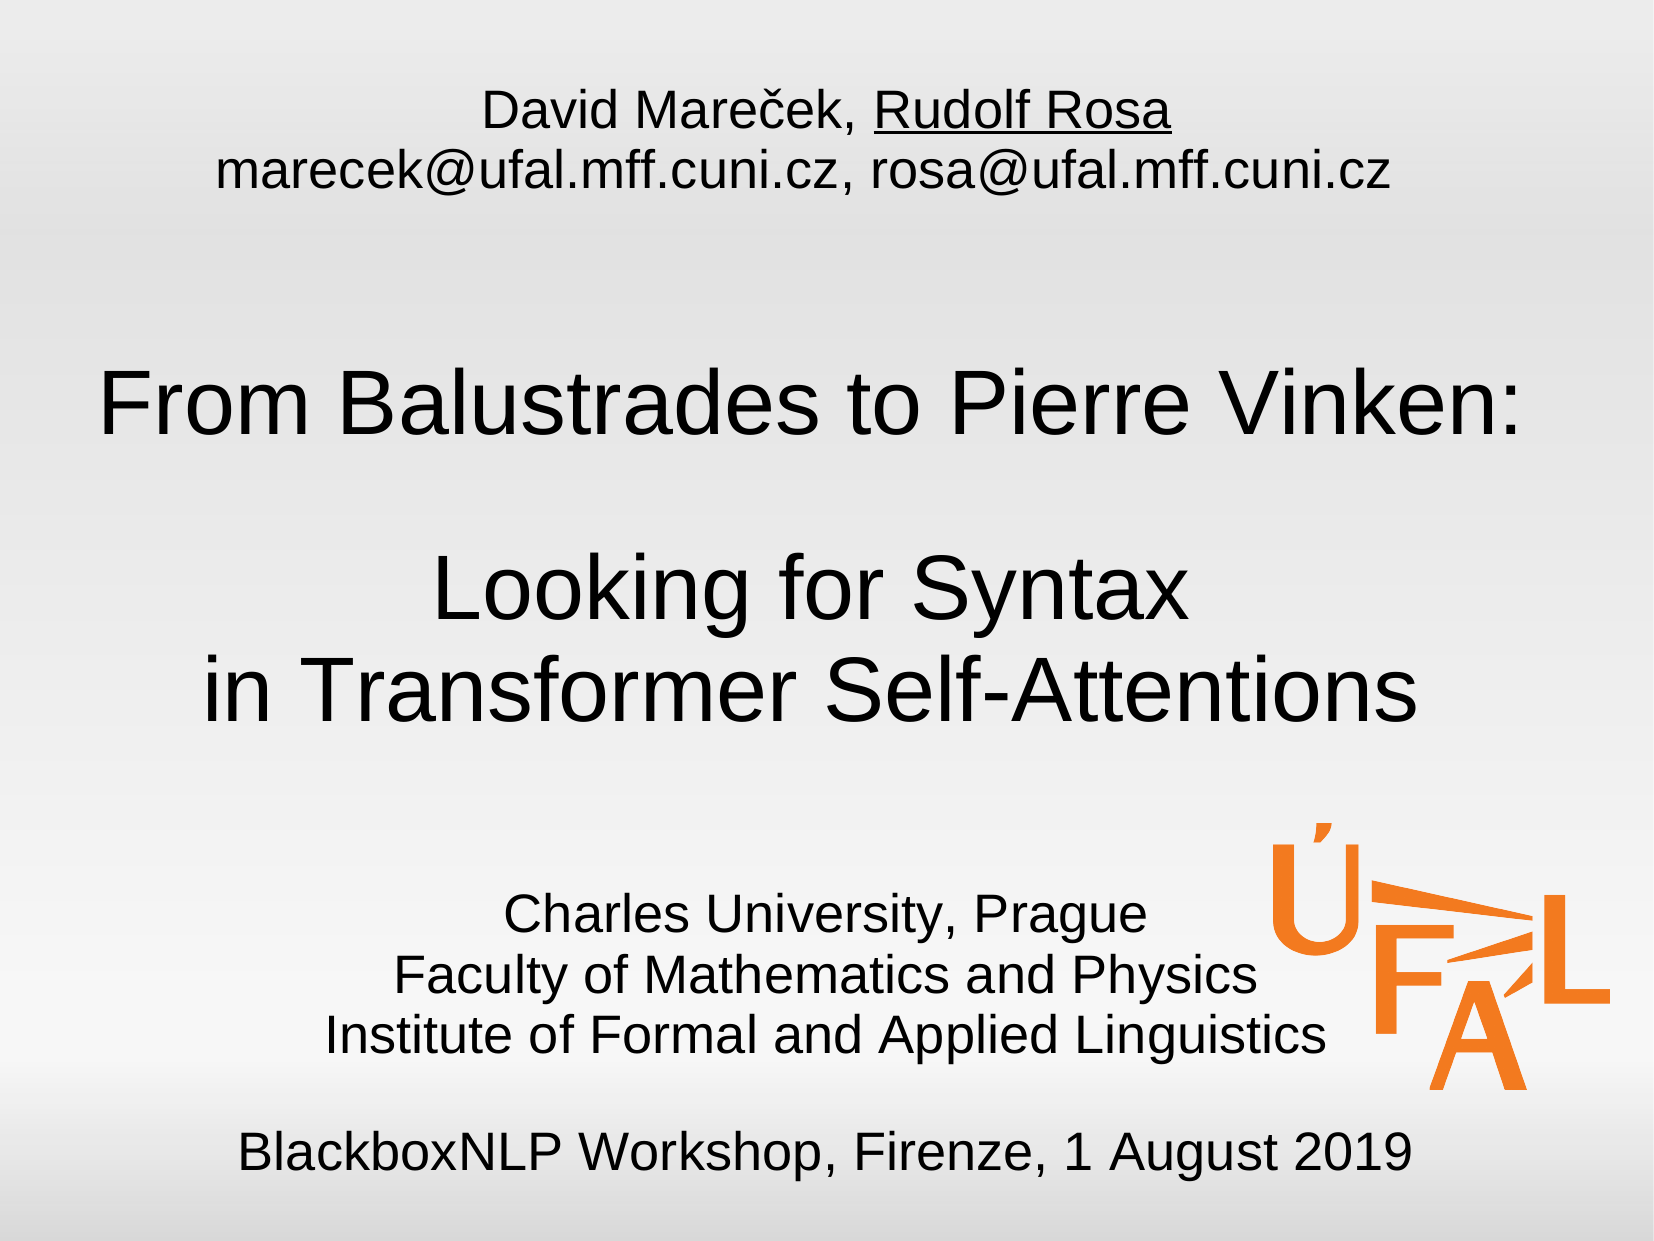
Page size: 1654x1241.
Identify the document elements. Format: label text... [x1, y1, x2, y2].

text_box Charles University, Prague Faculty of Mathematics and Physics Institute of Formal and Applied Linguistics [82, 883, 1273, 1066]
picture [0, 0, 1654, 1241]
text_box From Balustrades to Pierre Vinken: Looking for Syntax in Transformer Self-Attentions [29, 236, 1595, 857]
subtitle BlackboxNLP Workshop, Firenze, 1 August 2019 [82, 1121, 1571, 1182]
text_box David Mareček, Rudolf Rosa marecek@ufal.mff.cuni.cz, rosa@ufal.mff.cuni.cz [82, 73, 1571, 207]
